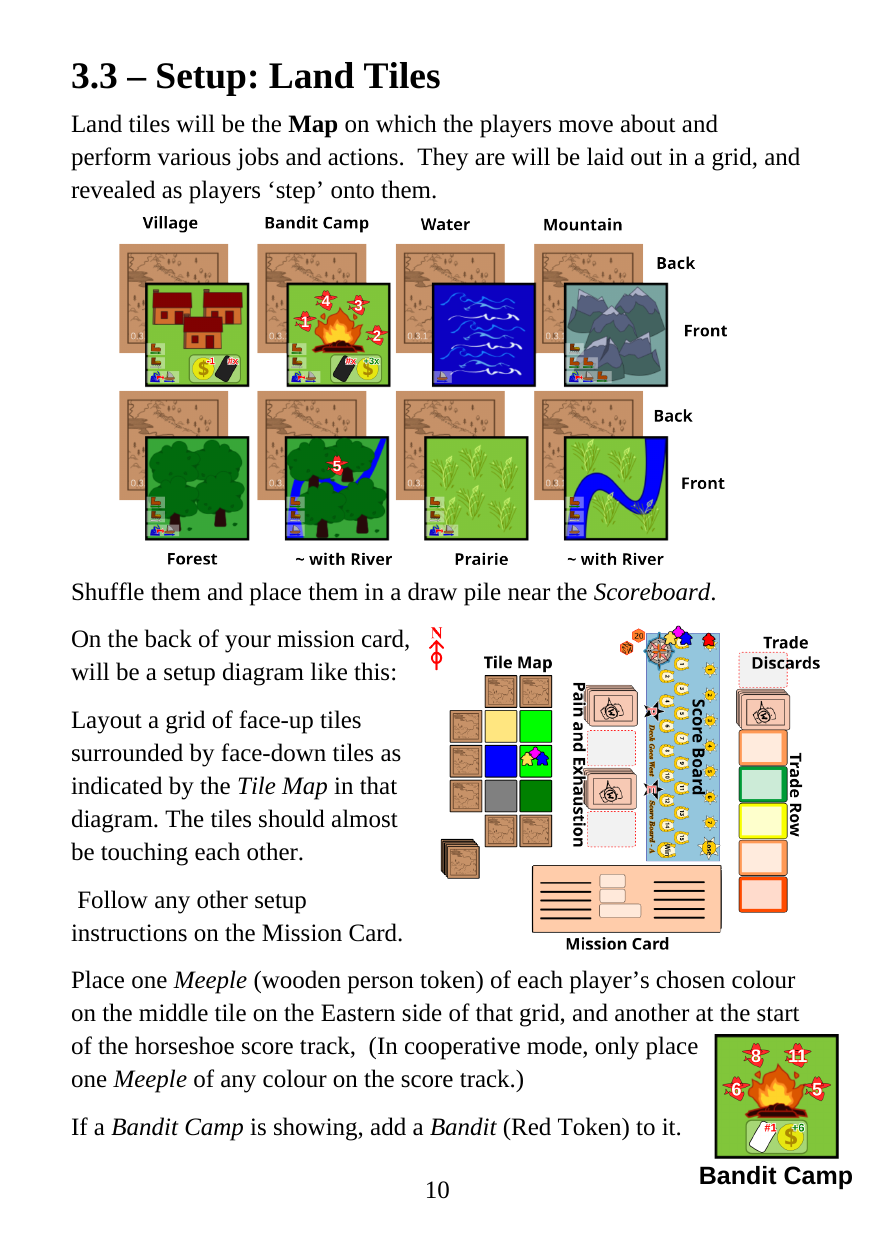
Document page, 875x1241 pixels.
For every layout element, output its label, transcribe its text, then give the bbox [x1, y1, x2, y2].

subtitle 3.3 – Setup: Land Tiles [71, 53, 803, 96]
text Shuffle them and place them in a draw pile near the Scoreboard. [71, 577, 803, 606]
picture [714, 1034, 839, 1159]
text If a Bandit Camp is showing, add a Bandit (Red Token) to it. [71, 1112, 714, 1141]
text Land tiles will be the Map on which the players move about and perform various jobs and actions. They are will be laid out in a grid, and revealed as players ‘step’ onto them. [71, 109, 803, 203]
picture [417, 618, 841, 965]
text On the back of your mission card, will be a setup diagram like this: [71, 624, 417, 686]
text Layout a grid of face-up tiles surrounded by face-down tiles as indicated by the Tile Map in that diagram. The tiles should almost be touching each other. [71, 705, 417, 866]
text Follow any other setup instructions on the Mission Card. [71, 885, 417, 946]
picture [119, 216, 727, 565]
text Place one Meeple (wooden person token) of each player’s chosen colour on the middle tile on the Eastern side of that grid, and another at the start of the horseshoe score track, (In cooperative mode, only place one Meeple of any colour on the score track.) [71, 965, 803, 1093]
